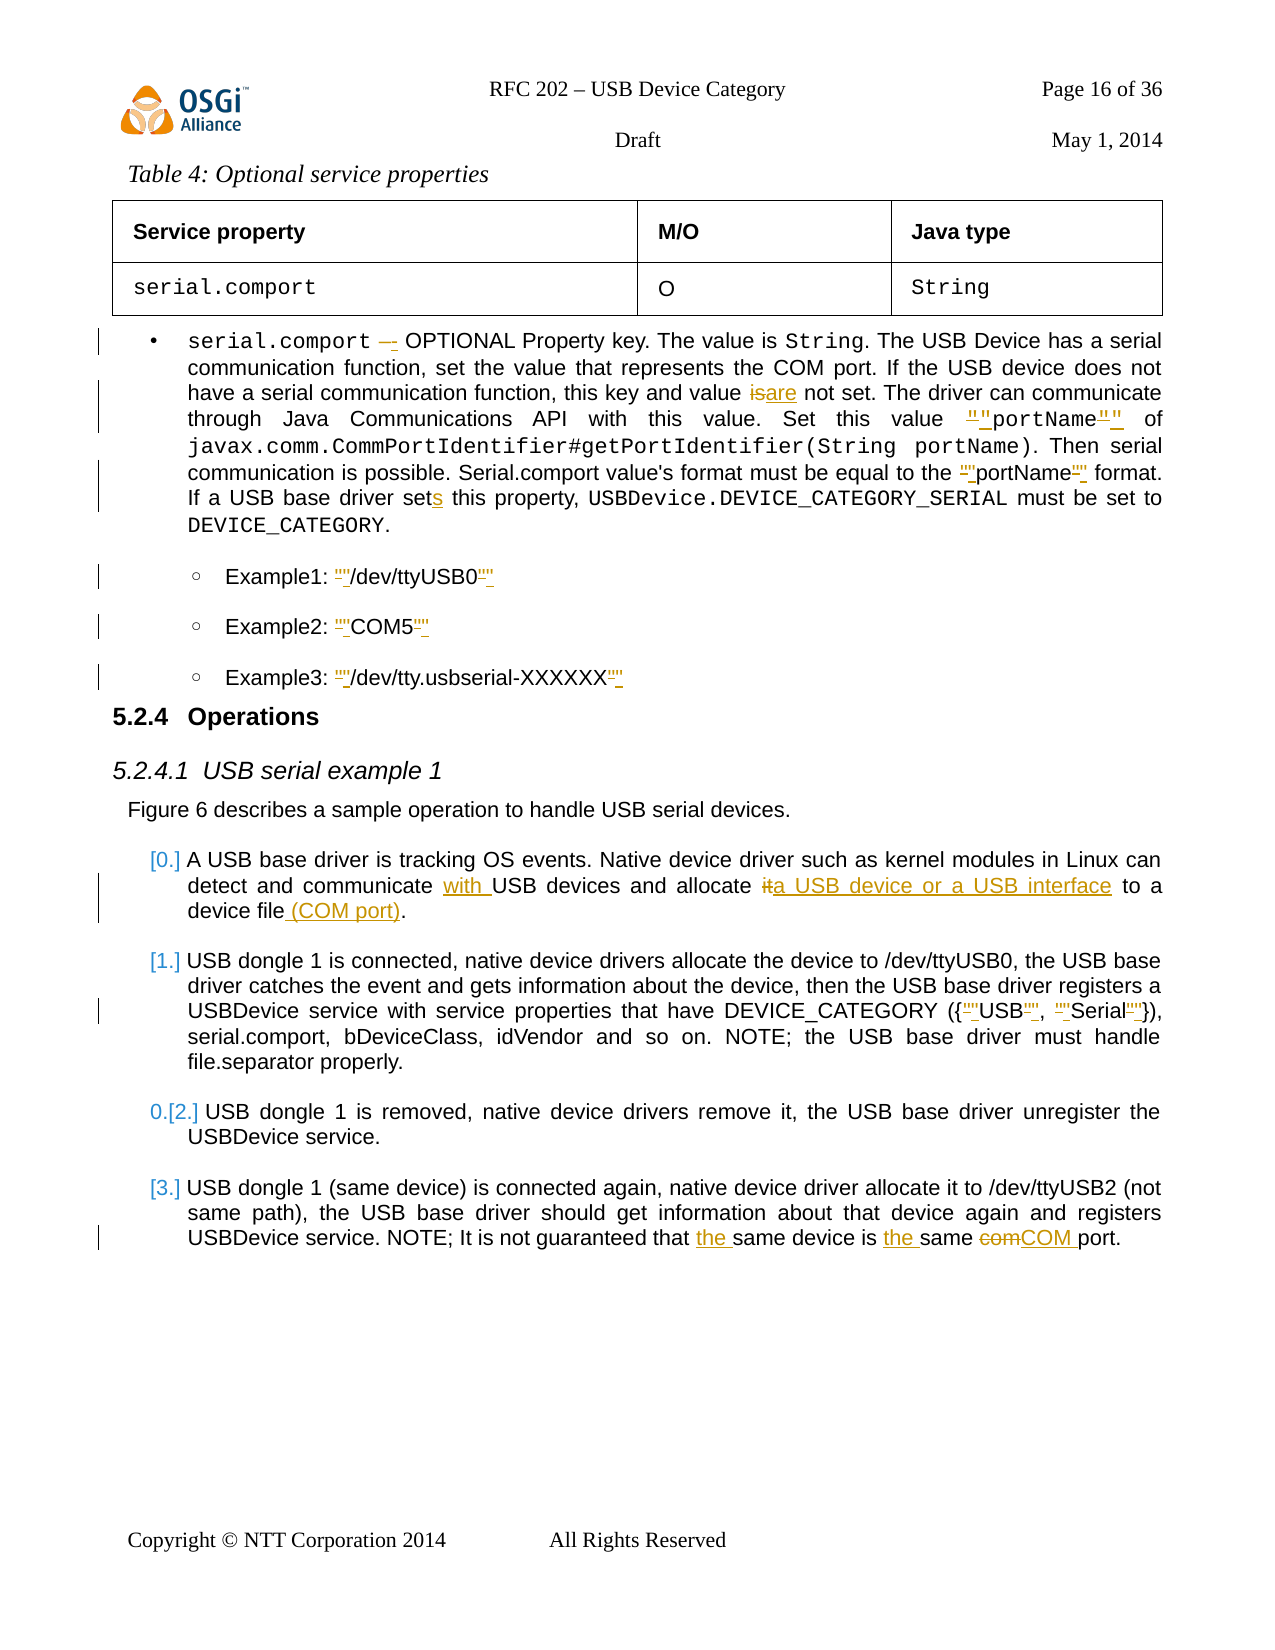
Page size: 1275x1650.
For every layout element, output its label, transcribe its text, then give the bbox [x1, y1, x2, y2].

table_header M/O [638, 201, 891, 262]
list A USB base driver is tracking OS events. Native device driver such as kernel modules in Linux can detect and communicate with USB devices and allocate a USB device or a USB interface to a device file (COM port). [150, 847, 1162, 923]
list Example2: "COM5" [187, 614, 1162, 639]
list Example1: "/dev/ttyUSB0" [187, 564, 1162, 589]
table_header Java type [892, 201, 1162, 262]
table_cell String [892, 263, 1162, 315]
list serial.comport - OPTIONAL Property key. The value is String. The USB Device has a serial communication function, set the value that represents the COM port. If the USB device does not have a serial communication function, this key and value are not set. The driver can communicate through Java Communications API with this value. Set this value "portName" of javax.comm.CommPortIdentifier#getPortIdentifier(String portName). Then serial communication is possible. Serial.comport value's format must be equal to the "portName" format. If a USB base driver sets this property, USBDevice.DEVICE_CATEGORY_SERIAL must be set to DEVICE_CATEGORY. [150, 328, 1162, 539]
list USB dongle 1 (same device) is connected again, native device driver allocate it to /dev/ttyUSB2 (not same path), the USB base driver should get information about that device again and registers USBDevice service. NOTE; It is not guaranteed that the same device is the same COM port. [150, 1174, 1162, 1250]
list Example3: "/dev/tty.usbserial-XXXXXX" [187, 664, 1162, 690]
list USB dongle 1 is removed, native device drivers remove it, the USB base driver unregister the USBDevice service. [150, 1099, 1162, 1149]
table_cell serial.comport [113, 263, 637, 315]
subtitle Operations [112, 702, 1162, 731]
text Table 4: Optional service properties [112, 159, 1162, 188]
subtitle USB serial example 1 [112, 756, 1162, 785]
text Figure 6 describes a sample operation to handle USB serial devices. [112, 797, 1162, 822]
list USB dongle 1 is connected, native device drivers allocate the device to /dev/ttyUSB0, the USB base driver catches the event and gets information about the device, then the USB base driver registers a USBDevice service with service properties that have DEVICE_CATEGORY ({"USB", "Serial"}), serial.comport, bDeviceClass, idVendor and so on. NOTE; the USB base driver must handle file.separator properly. [150, 948, 1162, 1074]
picture [113, 78, 257, 142]
table_header Service property [113, 201, 637, 262]
table_cell O [638, 263, 891, 315]
